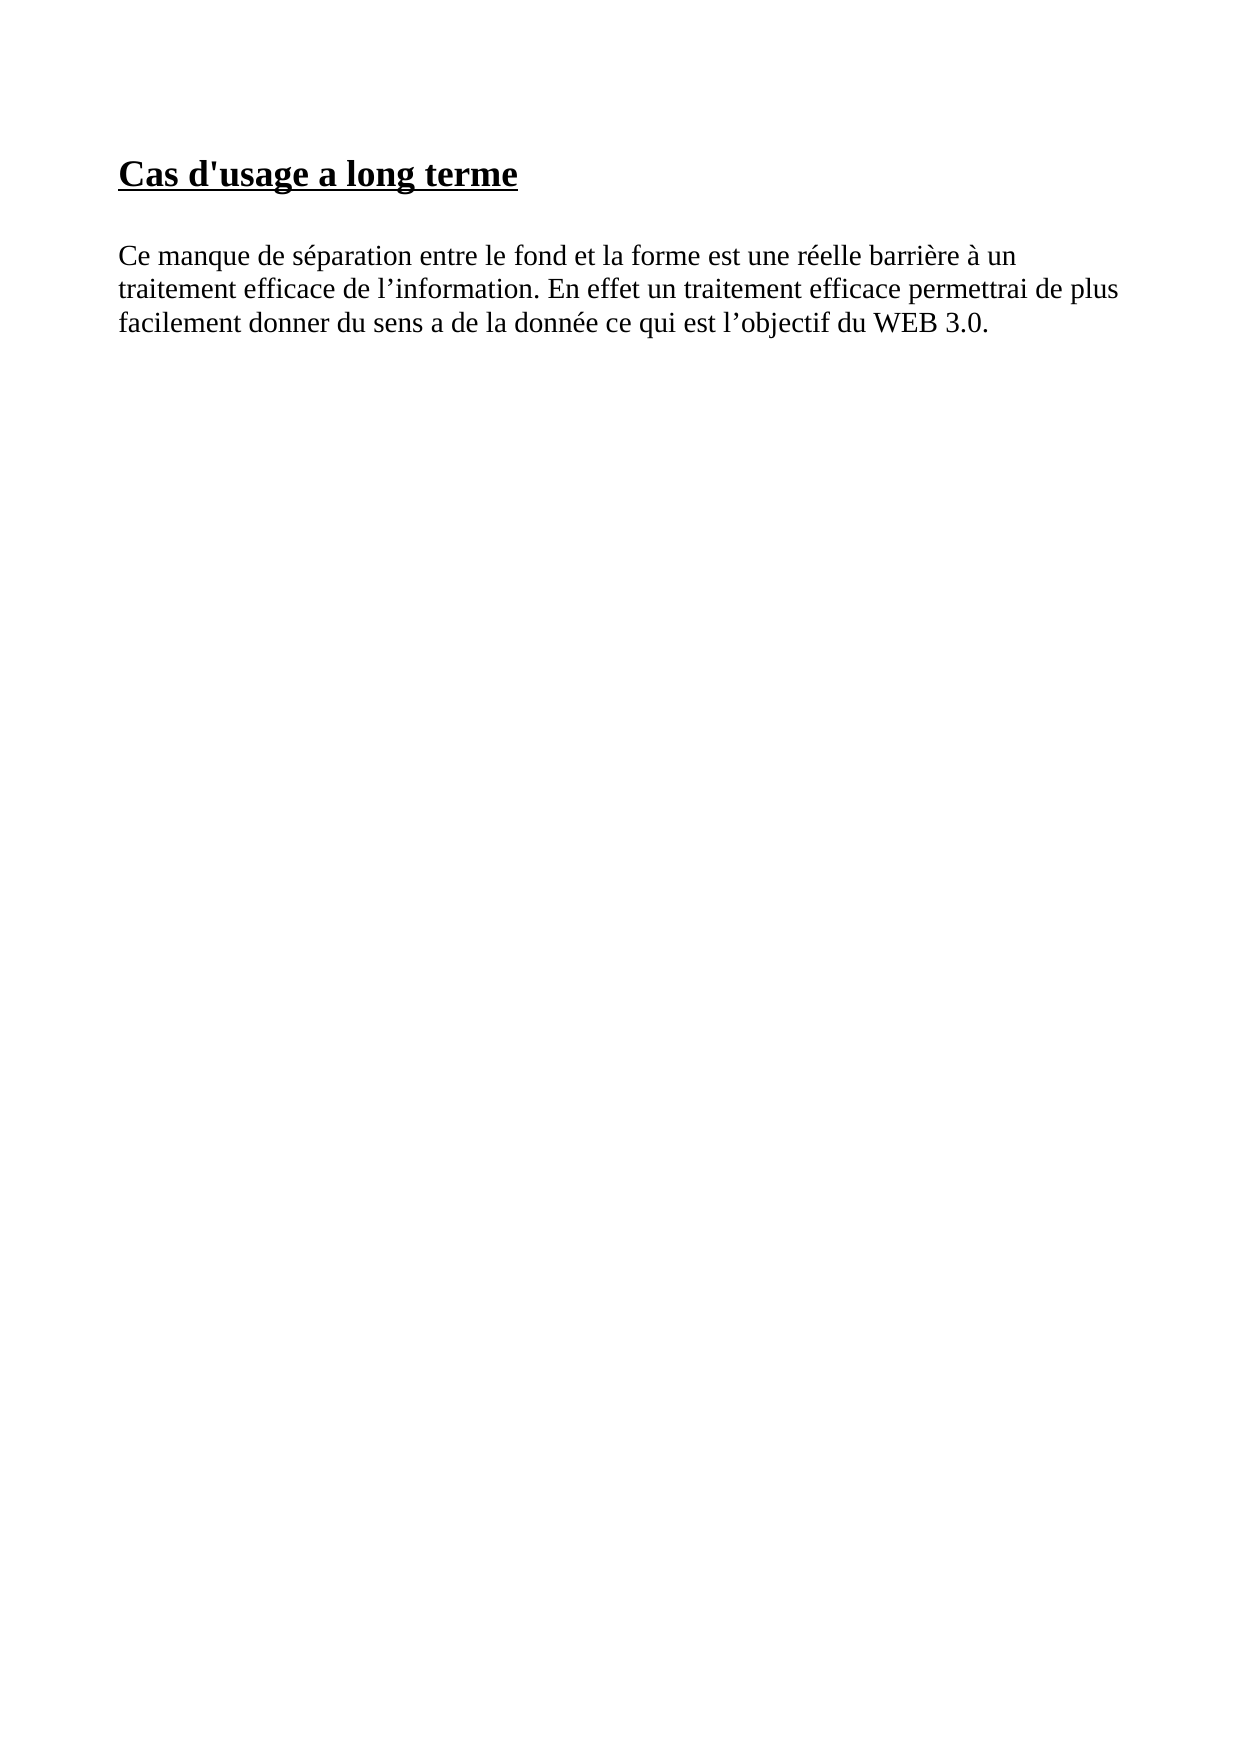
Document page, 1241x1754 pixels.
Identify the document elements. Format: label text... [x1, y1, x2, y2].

text Cas d'usage a long terme [118, 152, 1122, 195]
text Ce manque de séparation entre le fond et la forme est une réelle barrière à un traitement efficace de l’information. En effet un traitement efficace permettrai de plus facilement donner du sens a de la donnée ce qui est l’objectif du WEB 3.0. [118, 238, 1122, 338]
